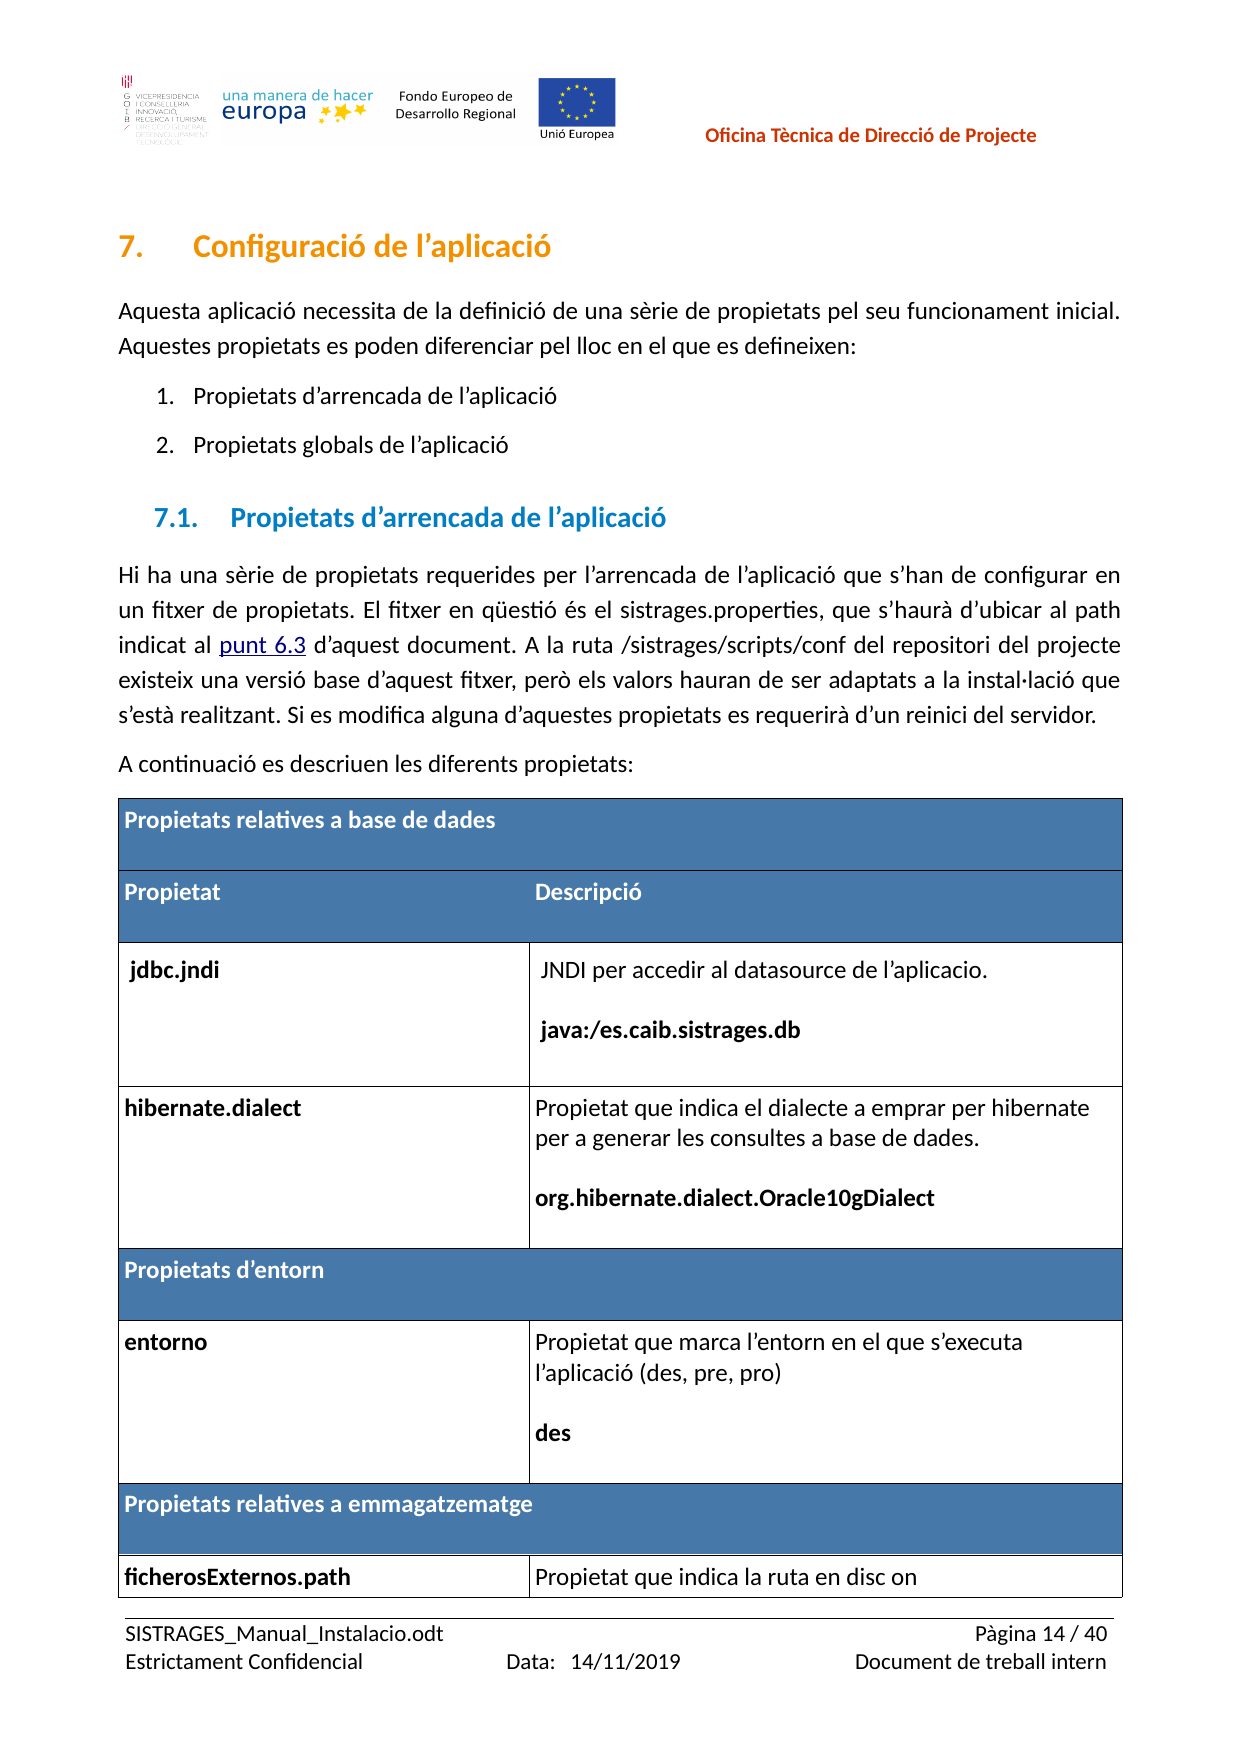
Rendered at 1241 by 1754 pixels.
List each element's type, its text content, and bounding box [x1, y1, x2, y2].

table_cell jdbc.jndi [119, 943, 529, 1086]
table_header Propietats relatives a base de dades [119, 799, 1122, 870]
table_cell hibernate.dialect [119, 1087, 529, 1248]
table_cell Propietat que indica la ruta en disc on [530, 1556, 1122, 1597]
table_cell JNDI per accedir al datasource de l’aplicacio. java:/es.caib.sistrages.db [530, 943, 1122, 1086]
picture [118, 73, 213, 147]
text Aquesta aplicació necessita de la definició de una sèrie de propietats pel seu funcionament inicial. Aquestes propietats es poden diferenciar pel lloc en el que es defineixen: [118, 295, 1122, 361]
list Propietats d’arrencada de l’aplicació [156, 380, 1122, 410]
table_cell Propietat que indica el dialecte a emprar per hibernate per a generar les consultes a base de dades. org.hibernate.dialect.Oracle10gDialect [530, 1087, 1122, 1248]
text A continuació es descriuen les diferents propietats: [118, 748, 1122, 779]
table_cell ficherosExternos.path [119, 1556, 529, 1597]
text Hi ha una sèrie de propietats requerides per l’arrencada de l’aplicació que s’han de configurar en un fitxer de propietats. El fitxer en qüestió és el sistrages.properties, que s’haurà d’ubicar al path indicat al punt 6.3 d’aquest document. A la ruta /sistrages/scripts/conf del repositori del projecte existeix una versió base d’aquest fitxer, però els valors hauran de ser adaptats a la instal·lació que s’està realitzant. Si es modifica alguna d’aquestes propietats es requerirà d’un reinici del servidor. [118, 559, 1122, 729]
table_cell Descripció [529, 871, 1122, 942]
table_cell Propietat [119, 871, 529, 942]
table_cell Propietat que marca l’entorn en el que s’executa l’aplicació (des, pre, pro) des [530, 1321, 1122, 1483]
table_cell Propietats relatives a emmagatzematge [119, 1484, 1122, 1554]
subtitle Propietats d’arrencada de l’aplicació [153, 499, 1122, 535]
table_cell Propietats d’entorn [119, 1249, 1122, 1320]
picture [219, 73, 621, 147]
list Propietats globals de l’aplicació [156, 429, 1122, 460]
table_cell entorno [119, 1321, 529, 1483]
subtitle Configuració de l’aplicació [118, 225, 1122, 266]
